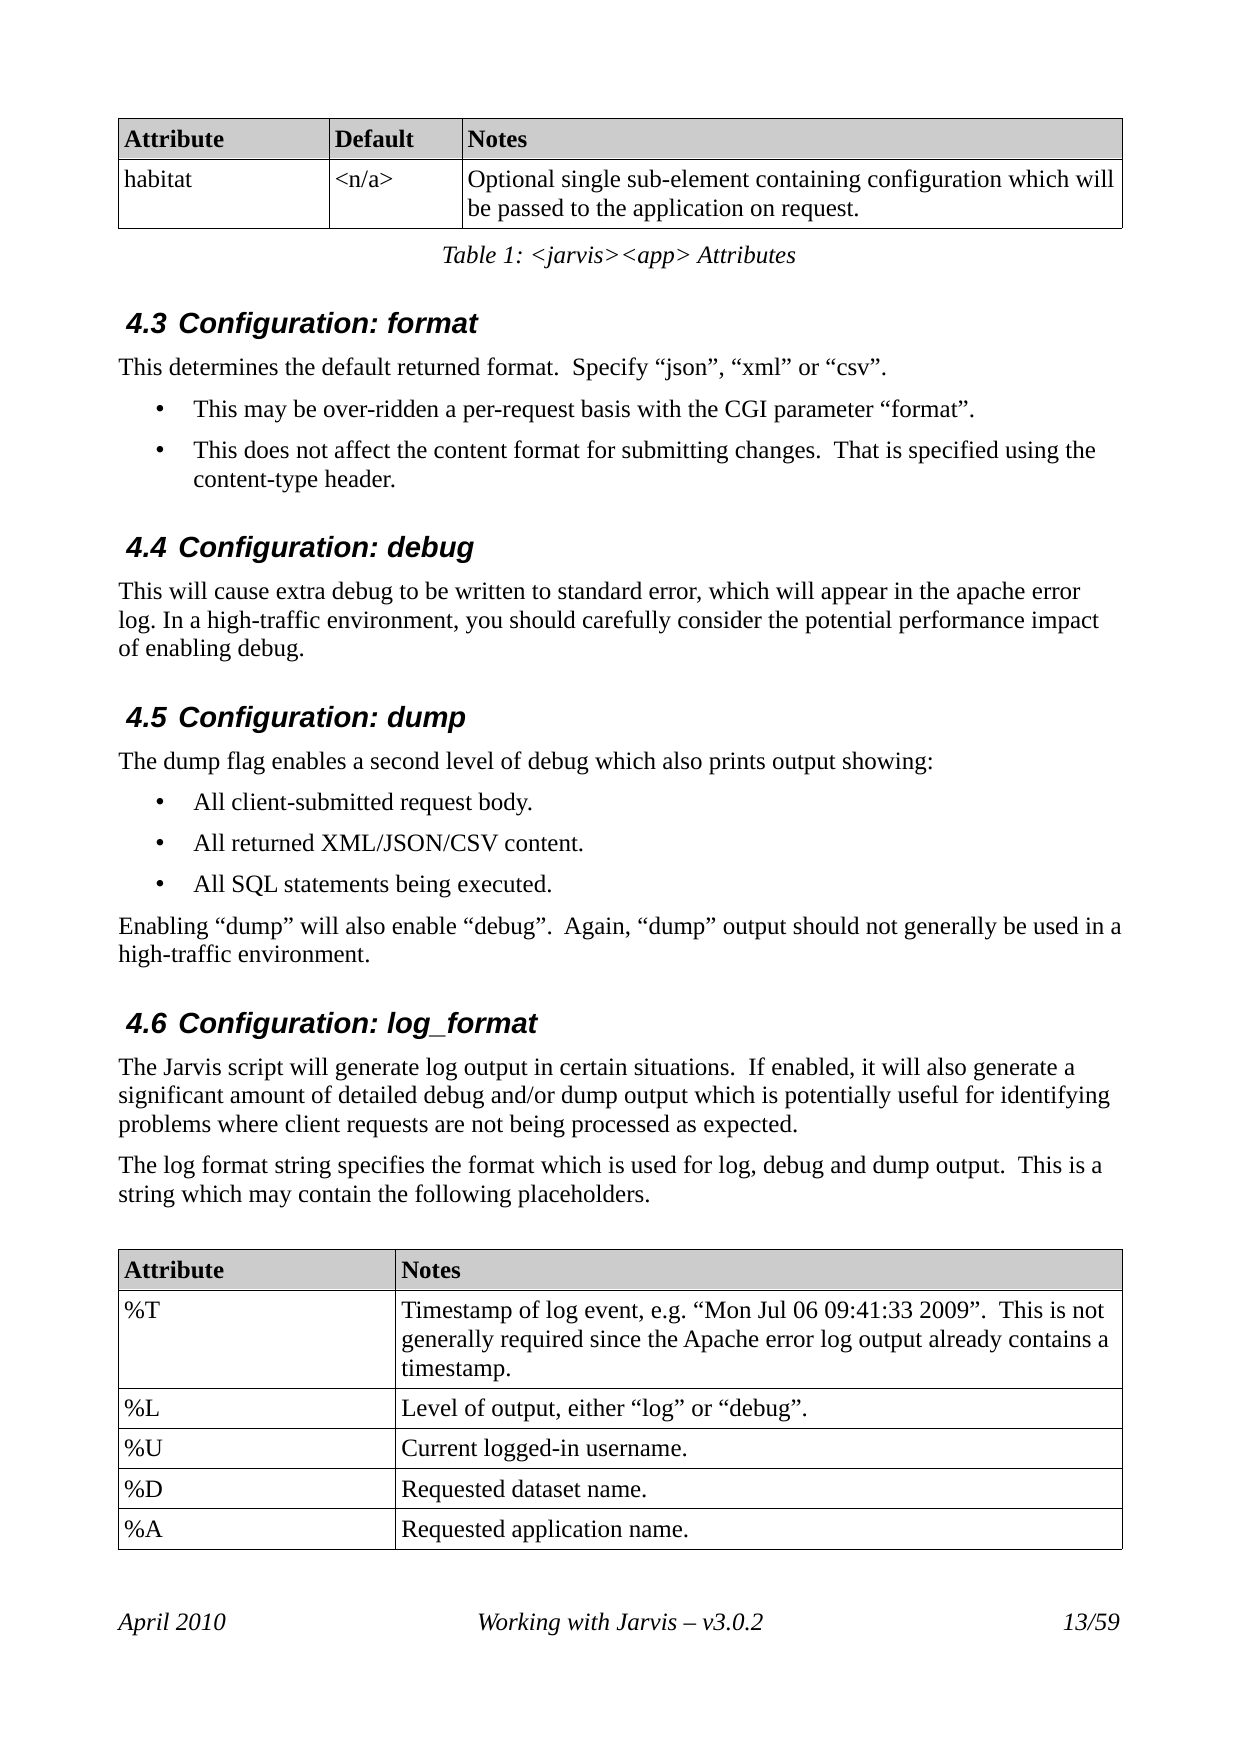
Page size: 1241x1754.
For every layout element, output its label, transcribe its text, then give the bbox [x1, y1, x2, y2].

table_header Default [330, 119, 462, 158]
text This determines the default returned format. Specify “json”, “xml” or “csv”. [118, 352, 1122, 381]
table_cell Requested application name. [396, 1509, 1122, 1549]
text Table 1: <jarvis><app> Attributes [118, 240, 1122, 269]
table_cell Current logged-in username. [396, 1429, 1122, 1468]
table_cell %D [119, 1469, 395, 1508]
table_header Attribute [119, 119, 329, 158]
table_cell %A [119, 1509, 395, 1549]
table_cell habitat [119, 160, 329, 227]
subtitle Configuration: debug [118, 530, 1122, 563]
table_cell <n/a> [330, 160, 462, 227]
table_cell Requested dataset name. [396, 1469, 1122, 1508]
subtitle Configuration: log_format [118, 1006, 1122, 1039]
text The log format string specifies the format which is used for log, debug and dump output. This is a string which may contain the following placeholders. [118, 1151, 1122, 1208]
text Enabling “dump” will also enable “debug”. Again, “dump” output should not generally be used in a high-traffic environment. [118, 911, 1122, 968]
table_cell %T [119, 1291, 395, 1387]
list All client-submitted request body. [156, 787, 1122, 816]
table_cell Optional single sub-element containing configuration which will be passed to the application on request. [463, 160, 1122, 227]
list All returned XML/JSON/CSV content. [156, 828, 1122, 857]
table_cell %L [119, 1389, 395, 1428]
table_header Notes [463, 119, 1122, 158]
subtitle Configuration: dump [118, 700, 1122, 733]
text The dump flag enables a second level of debug which also prints output showing: [118, 746, 1122, 774]
text This will cause extra debug to be written to standard error, which will appear in the apache error log. In a high-traffic environment, you should carefully consider the potential performance impact of enabling debug. [118, 576, 1122, 662]
table_header Attribute [119, 1250, 395, 1289]
table_cell Level of output, either “log” or “debug”. [396, 1389, 1122, 1428]
list This does not affect the content format for submitting changes. That is specified using the content-type header. [156, 435, 1122, 492]
list This may be over-ridden a per-request basis with the CGI parameter “format”. [156, 394, 1122, 422]
text The Jarvis script will generate log output in certain situations. If enabled, it will also generate a significant amount of detailed debug and/or dump output which is potentially useful for identifying problems where client requests are not being processed as expected. [118, 1052, 1122, 1138]
table_header Notes [396, 1250, 1122, 1289]
table_cell %U [119, 1429, 395, 1468]
subtitle Configuration: format [118, 306, 1122, 340]
table_cell Timestamp of log event, e.g. “Mon Jul 06 09:41:33 2009”. This is not generally required since the Apache error log output already contains a timestamp. [396, 1291, 1122, 1387]
list All SQL statements being executed. [156, 869, 1122, 898]
